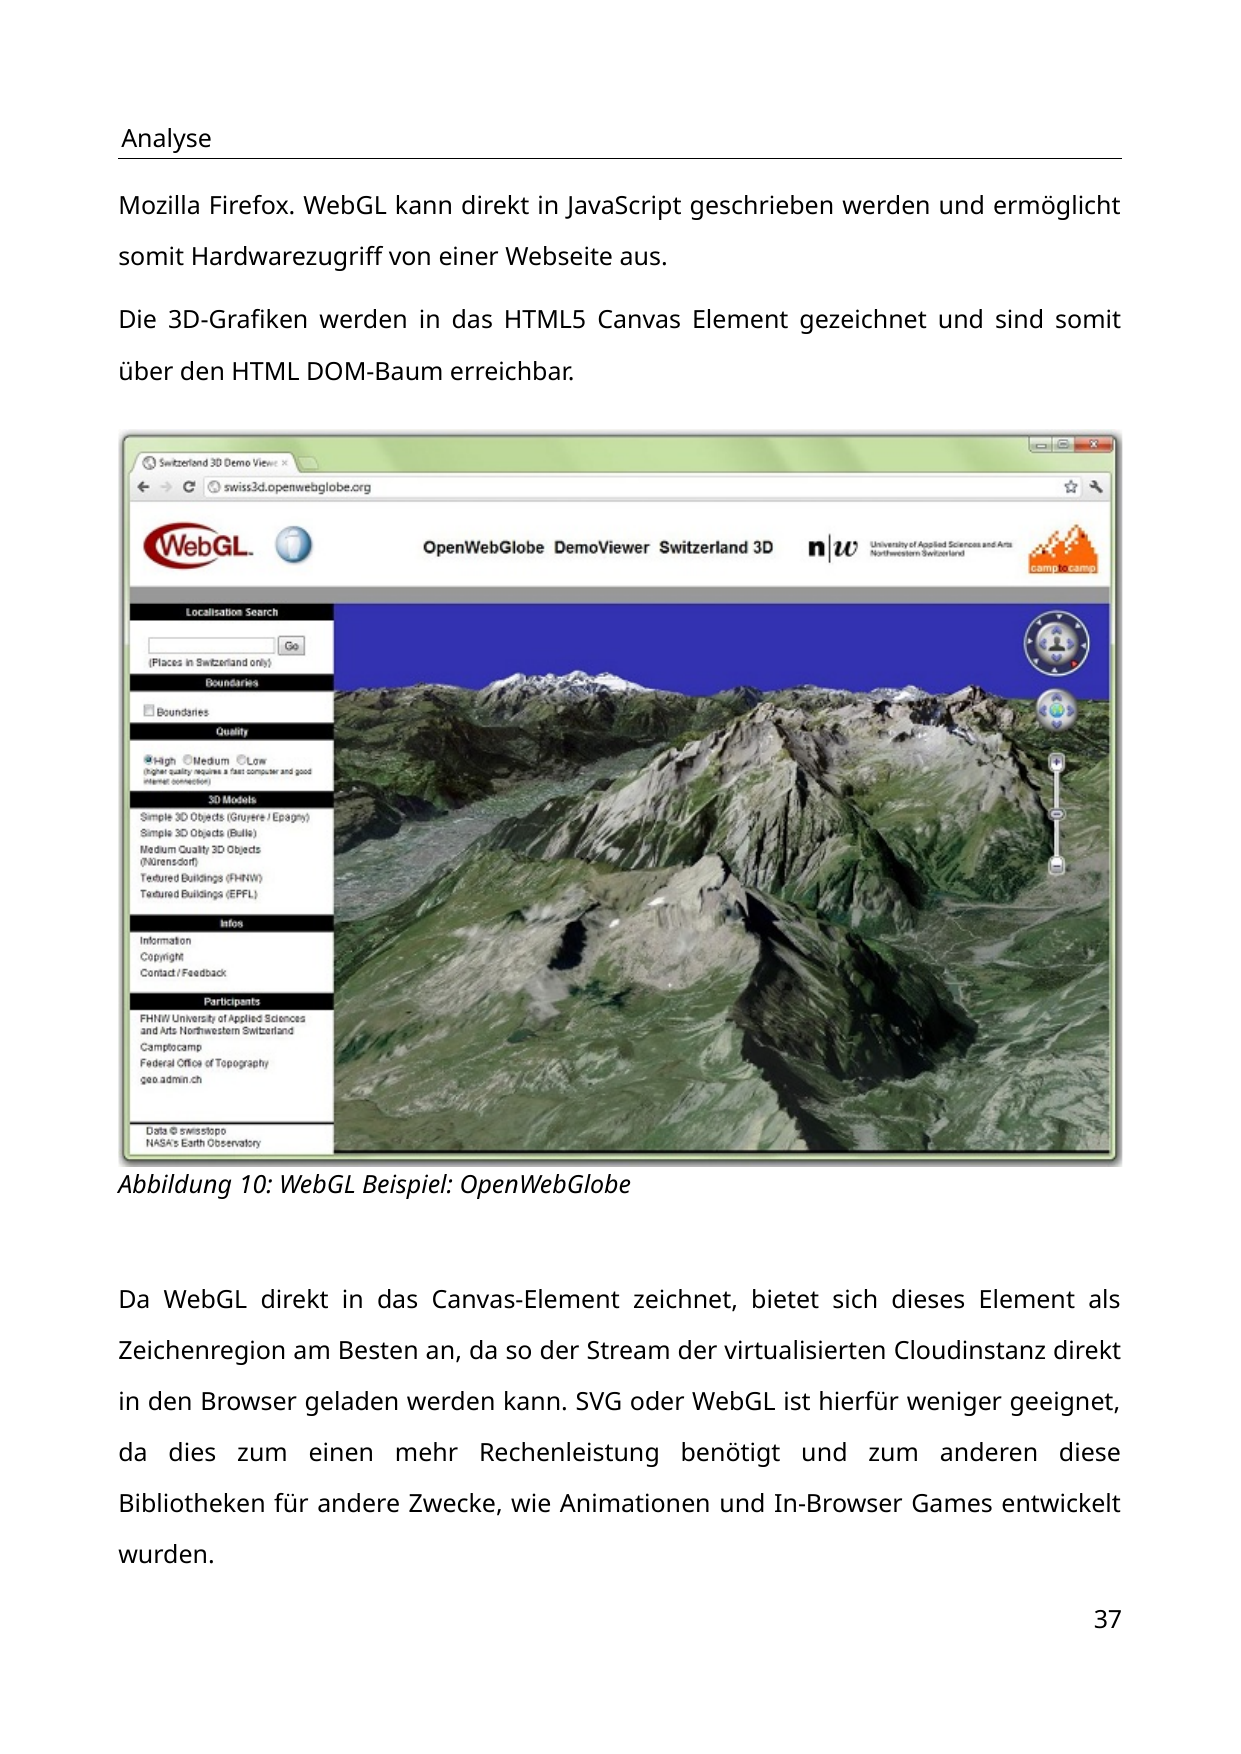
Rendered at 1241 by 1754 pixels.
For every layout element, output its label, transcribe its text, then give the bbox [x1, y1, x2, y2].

text Da WebGL direkt in das Canvas-Element zeichnet, bietet sich dieses Element als Zeichenregion am Besten an, da so der Stream der virtualisierten Cloudinstanz direkt in den Browser geladen werden kann. SVG oder WebGL ist hierfür weniger geeignet, da dies zum einen mehr Rechenleistung benötigt und zum anderen diese Bibliotheken für andere Zwecke, wie Animationen und In-Browser Games entwickelt wurden. [118, 1282, 1122, 1571]
text Abbildung 10: WebGL Beispiel: OpenWebGlobe [118, 1167, 1122, 1201]
text Mozilla Firefox. WebGL kann direkt in JavaScript geschrieben werden und ermöglicht somit Hardwarezugriff von einer Webseite aus. [118, 188, 1122, 273]
text Die 3D-Grafiken werden in das HTML5 Canvas Element gezeichnet und sind somit über den HTML DOM-Baum erreichbar. [118, 302, 1122, 387]
picture [118, 429, 1123, 1167]
